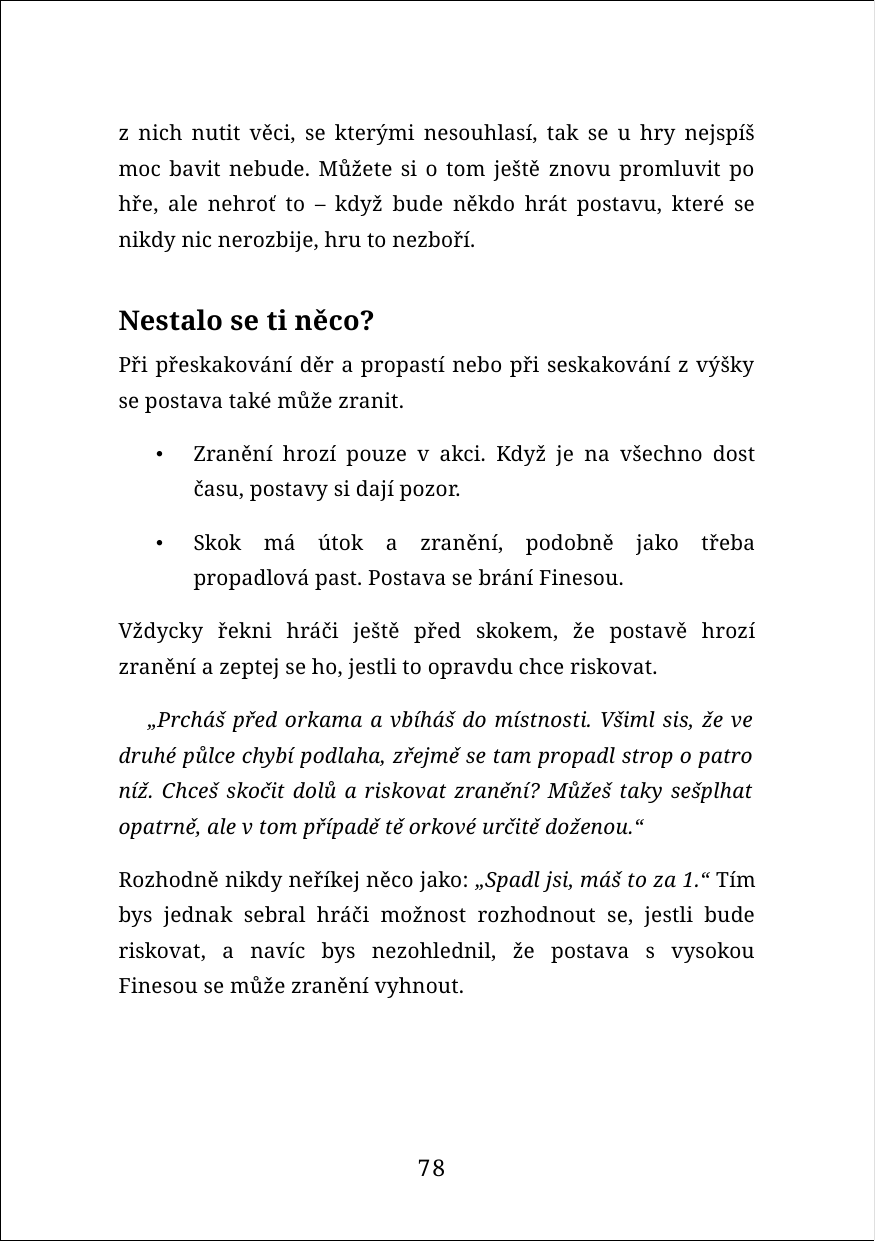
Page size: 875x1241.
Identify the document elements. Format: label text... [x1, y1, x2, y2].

list Zranění hrozí pouze v akci. Když je na všechno dost času, postavy si dají pozor. [156, 439, 756, 503]
text „Prcháš před orkama a vbíháš do místnosti. Všiml sis, že ve druhé půlce chybí podlaha, zřejmě se tam propadl strop o patro níž. Chceš skočit dolů a riskovat zranění? Můžeš taky sešplhat opatrně, ale v tom případě tě orkové určitě doženou.“ [118, 705, 756, 840]
text Rozhodně nikdy neříkej něco jako: „Spadl jsi, máš to za 1.“ Tím bys jednak sebral hráči možnost rozhodnout se, jestli bude riskovat, a navíc bys nezohlednil, že postava s vysokou Finesou se může zranění vyhnout. [118, 865, 756, 1000]
text Při přeskakování děr a propastí nebo při seskakování z výšky se postava také může zranit. [118, 350, 756, 414]
text z nich nutit věci, se kterými nesouhlasí, tak se u hry nejspíš moc bavit nebude. Můžete si o tom ještě znovu promluvit po hře, ale nehroť to – když bude někdo hrát postavu, které se nikdy nic nerozbije, hru to nezboří. [118, 118, 756, 253]
text Vždycky řekni hráči ještě před skokem, že postavě hrozí zranění a zeptej se ho, jestli to opravdu chce riskovat. [118, 617, 756, 681]
list Skok má útok a zranění, podobně jako třeba propadlová past. Postava se brání Finesou. [156, 528, 756, 592]
subtitle Nestalo se ti něco? [118, 302, 756, 338]
